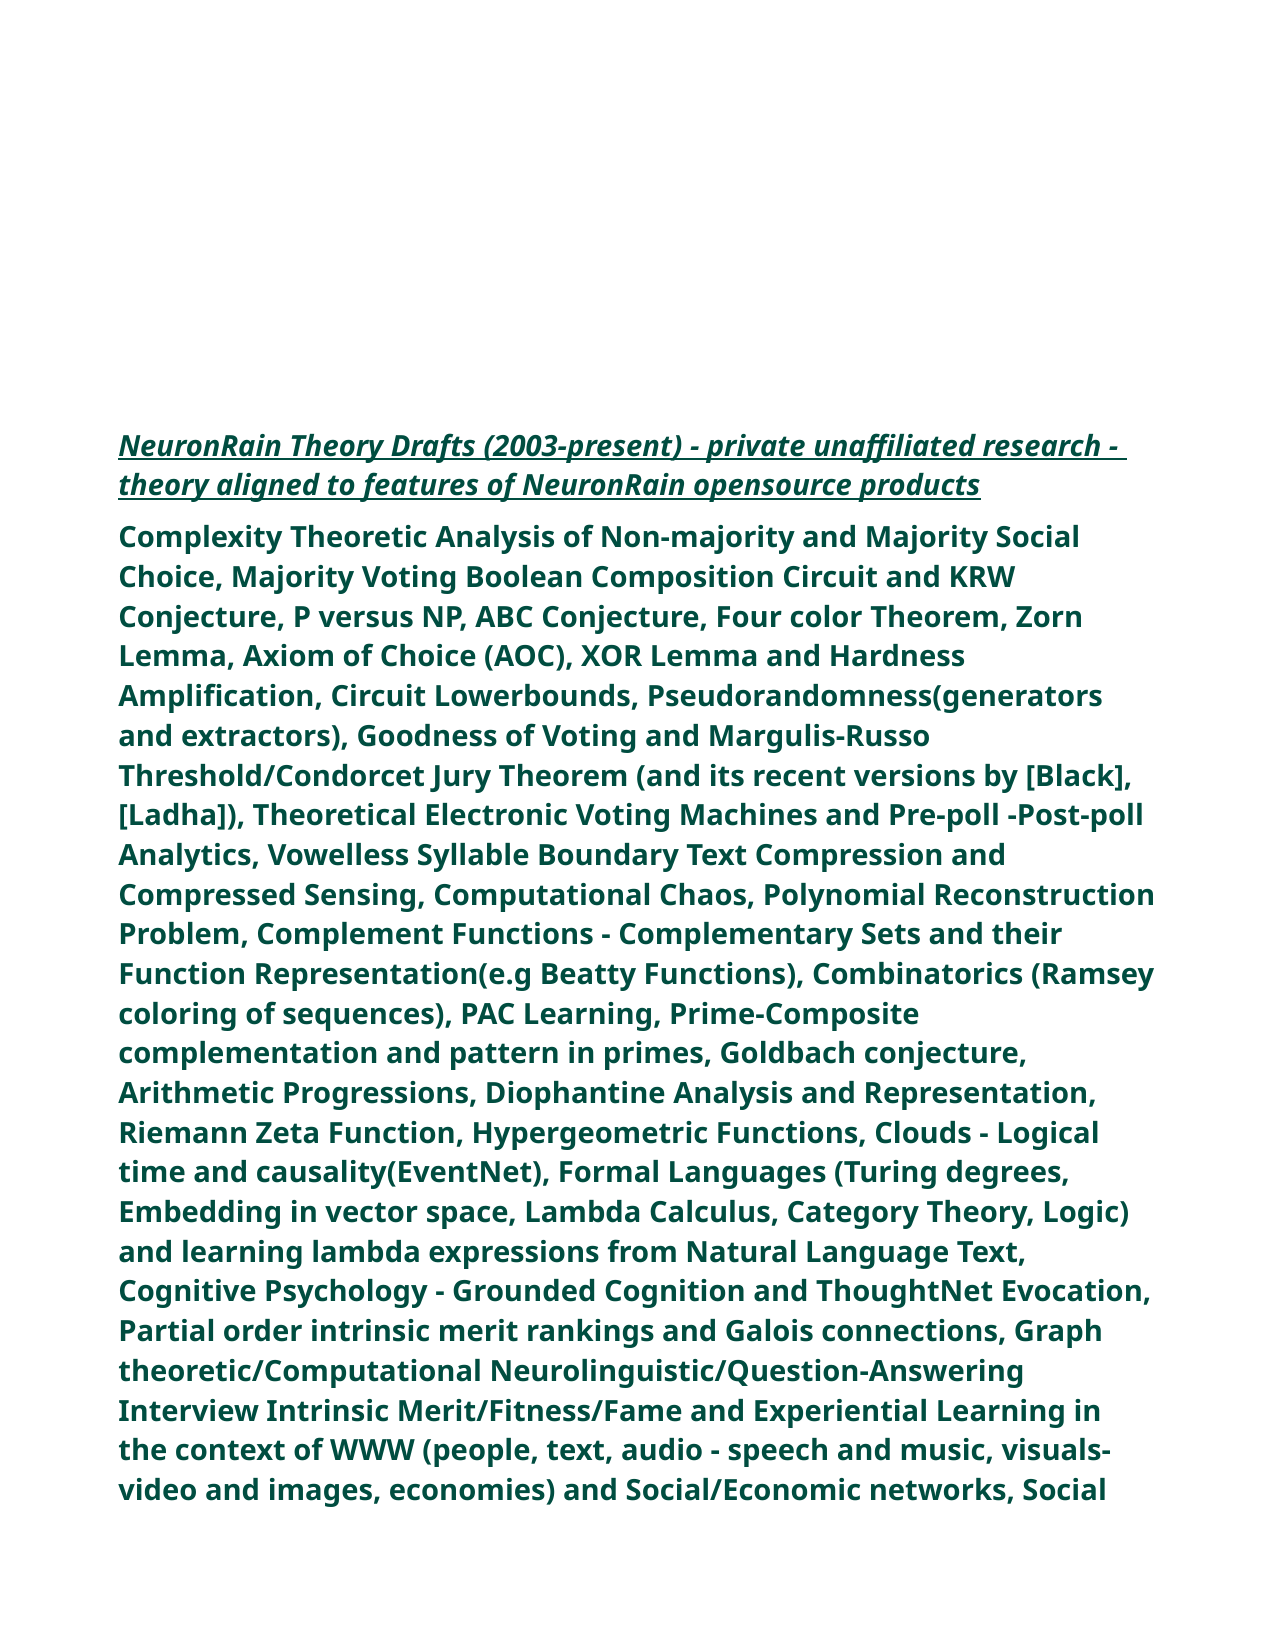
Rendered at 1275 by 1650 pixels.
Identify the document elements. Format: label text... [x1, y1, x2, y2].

text NeuronRain Theory Drafts (2003-present) - private unaffiliated research - theory aligned to features of NeuronRain opensource products [118, 425, 1157, 504]
text Complexity Theoretic Analysis of Non-majority and Majority Social Choice, Majority Voting Boolean Composition Circuit and KRW Conjecture, P versus NP, ABC Conjecture, Four color Theorem, Zorn Lemma, Axiom of Choice (AOC), XOR Lemma and Hardness Amplification, Circuit Lowerbounds, Pseudorandomness(generators and extractors), Goodness of Voting and Margulis-Russo Threshold/Condorcet Jury Theorem (and its recent versions by [Black], [Ladha]), Theoretical Electronic Voting Machines and Pre-poll -Post-poll Analytics, Vowelless Syllable Boundary Text Compression and Compressed Sensing, Computational Chaos, Polynomial Reconstruction Problem, Complement Functions - Complementary Sets and their Function Representation(e.g Beatty Functions), Combinatorics (Ramsey coloring of sequences), PAC Learning, Prime-Composite complementation and pattern in primes, Goldbach conjecture, Arithmetic Progressions, Diophantine Analysis and Representation, Riemann Zeta Function, Hypergeometric Functions, Clouds - Logical time and causality(EventNet), Formal Languages (Turing degrees, Embedding in vector space, Lambda Calculus, Category Theory, Logic) and learning lambda expressions from Natural Language Text, Cognitive Psychology - Grounded Cognition and ThoughtNet Evocation, Partial order intrinsic merit rankings and Galois connections, Graph theoretic/Computational Neurolinguistic/Question-Answering Interview Intrinsic Merit/Fitness/Fame and Experiential Learning in the context of WWW (people, text, audio - speech and music, visuals-video and images, economies) and Social/Economic networks, Social [118, 517, 1157, 1509]
